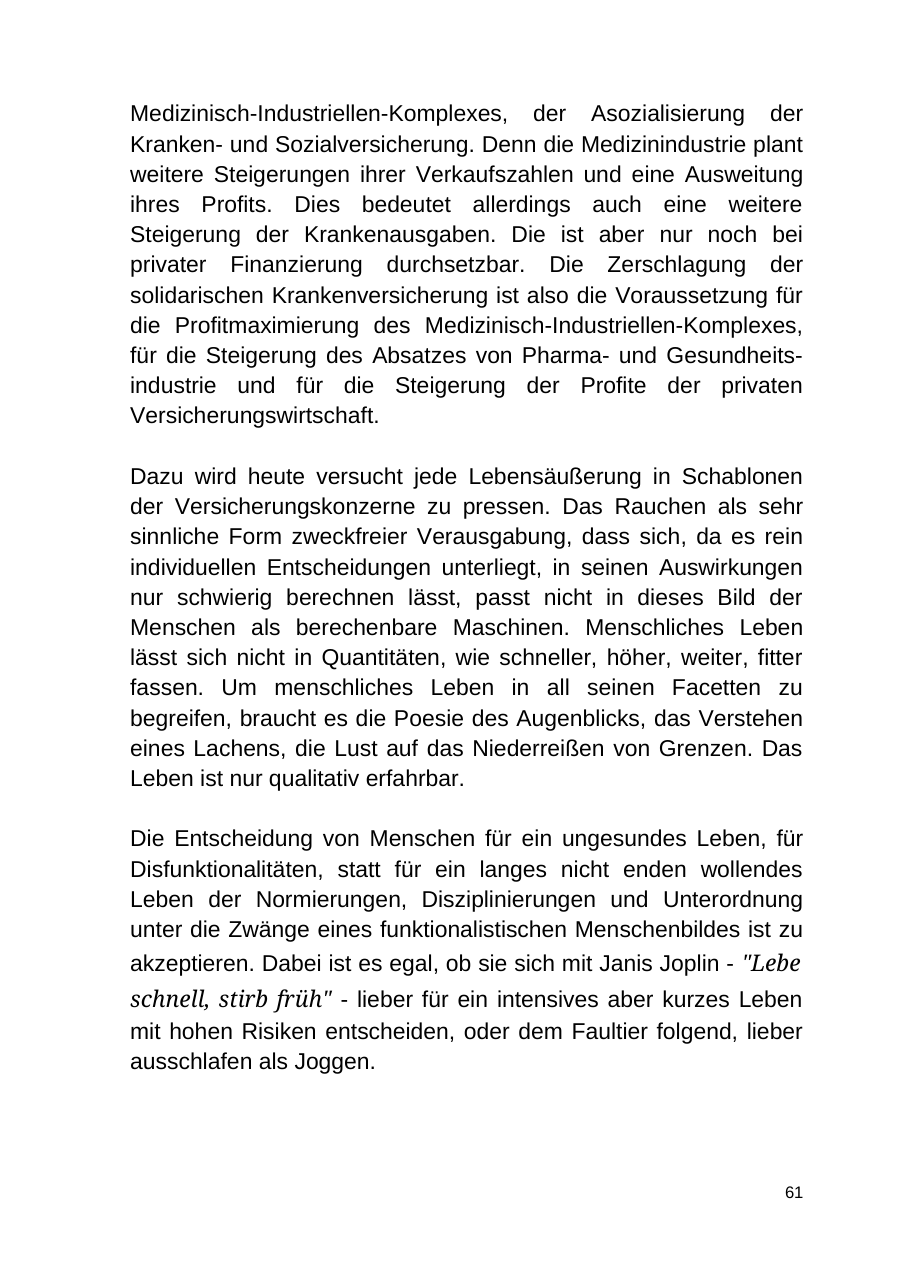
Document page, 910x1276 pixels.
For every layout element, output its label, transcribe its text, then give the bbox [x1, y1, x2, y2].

text Dazu wird heute versucht jede Lebensäußerung in Schablonen der Versicherungskonzerne zu pressen. Das Rauchen als sehr sinnliche Form zweckfreier Verausgabung, dass sich, da es rein individuellen Entscheidungen unterliegt, in seinen Auswirkungen nur schwierig berechnen lässt, passt nicht in dieses Bild der Menschen als berechenbare Maschinen. Menschliches Leben lässt sich nicht in Quantitäten, wie schneller, höher, weiter, fitter fassen. Um menschliches Leben in all seinen Facetten zu begreifen, braucht es die Poesie des Augenblicks, das Verstehen eines Lachens, die Lust auf das Niederreißen von Grenzen. Das Leben ist nur qualitativ erfahrbar. [130, 463, 803, 791]
text Die Entscheidung von Menschen für ein ungesundes Leben, für Disfunktionalitäten, statt für ein langes nicht enden wollendes Leben der Normierungen, Disziplinierungen und Unterordnung unter die Zwänge eines funktionalistischen Menschenbildes ist zu akzeptieren. Dabei ist es egal, ob sie sich mit Janis Joplin - "Lebe schnell, stirb früh" - lieber für ein intensives aber kurzes Leben mit hohen Risiken entscheiden, oder dem Faultier folgend, lieber ausschlafen als Joggen. [130, 825, 803, 1075]
text Medizinisch-Industriellen-Komplexes, der Asozialisierung der Kranken- und Sozialversicherung. Denn die Medizinindustrie plant weitere Steigerungen ihrer Verkaufszahlen und eine Ausweitung ihres Profits. Dies bedeutet allerdings auch eine weitere Steigerung der Krankenausgaben. Die ist aber nur noch bei privater Finanzierung durchsetzbar. Die Zerschlagung der solidarischen Krankenversicherung ist also die Voraussetzung für die Profitmaximierung des Medizinisch-Industriellen-Komplexes, für die Steigerung des Absatzes von Pharma- und Gesundheits-industrie und für die Steigerung der Profite der privaten Versicherungswirtschaft. [130, 100, 803, 429]
